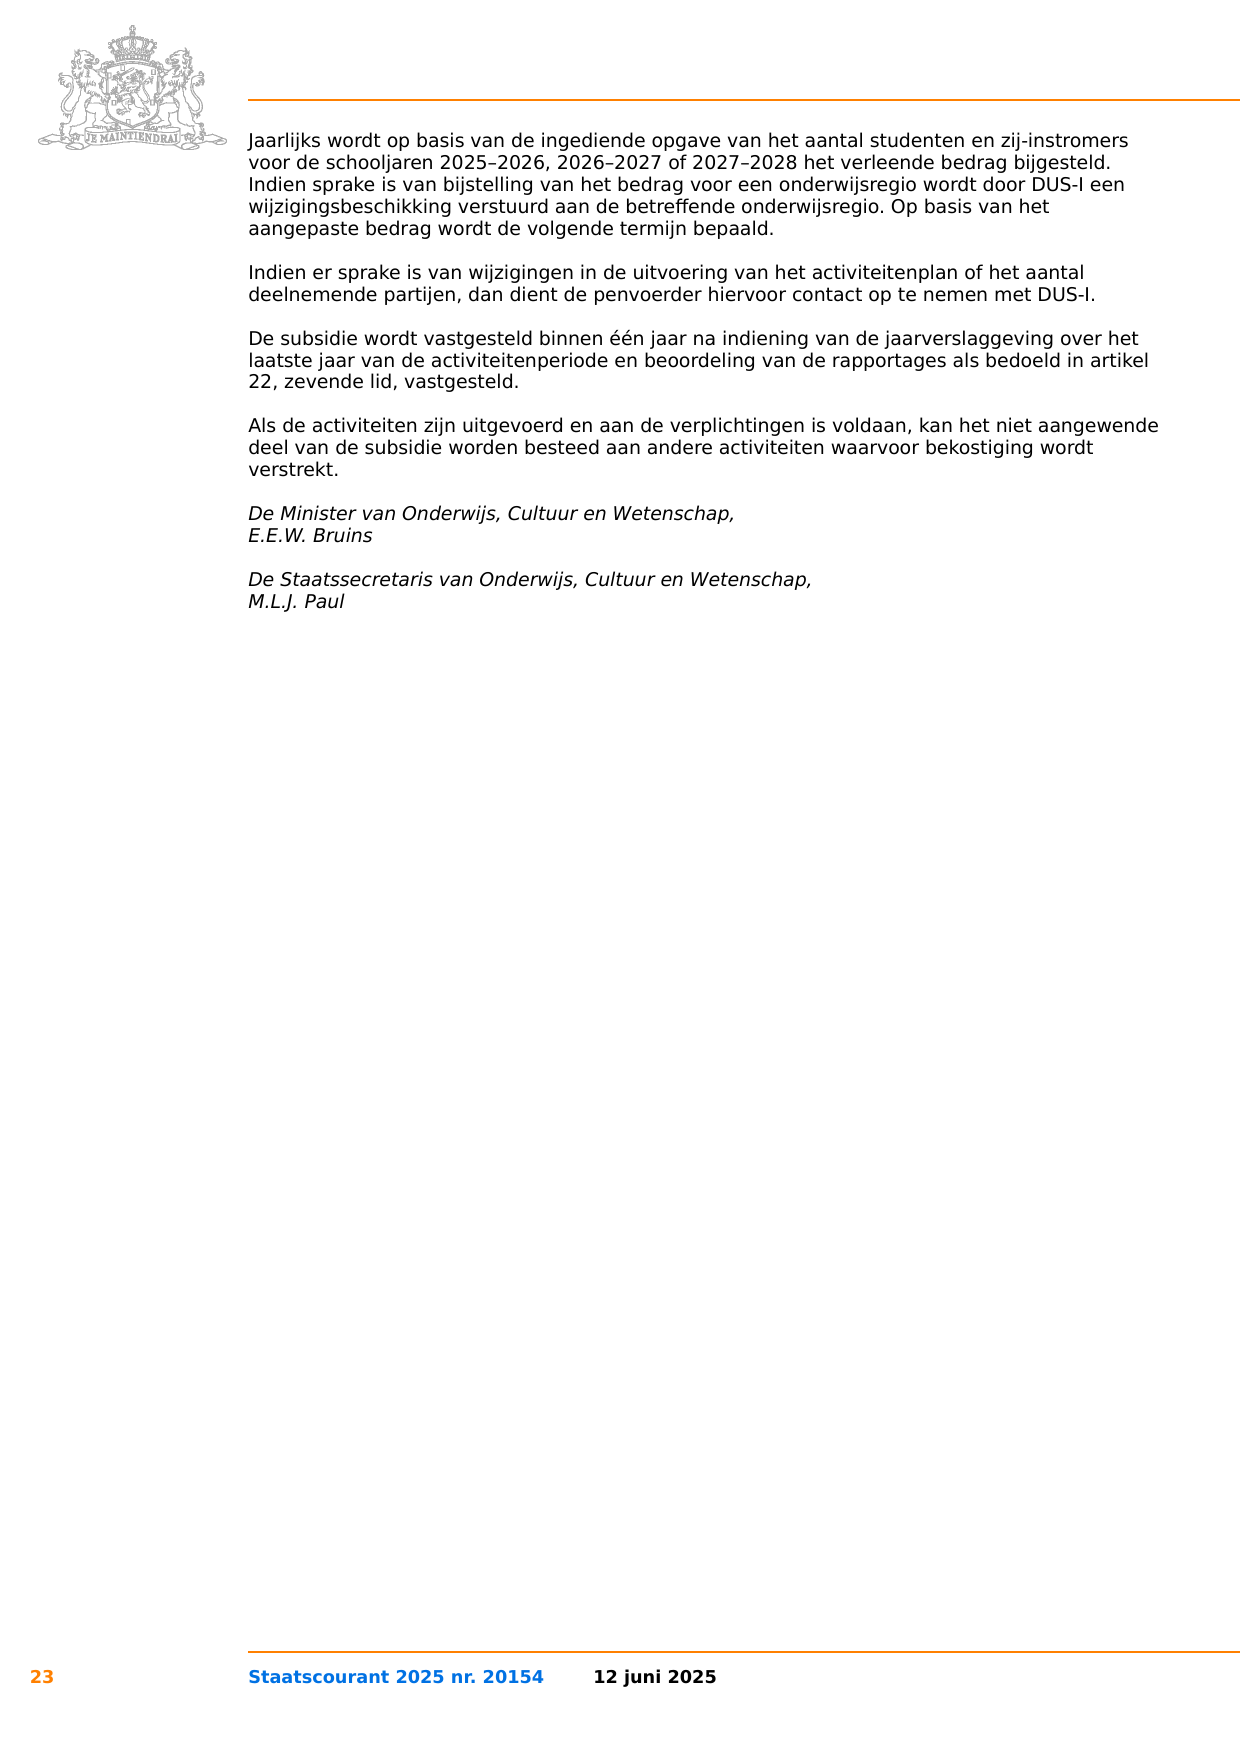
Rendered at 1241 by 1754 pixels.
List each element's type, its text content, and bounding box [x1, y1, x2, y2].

text Indien er sprake is van wijzigingen in de uitvoering van het activiteitenplan of het aantal deelnemende partijen, dan dient de penvoerder hiervoor contact op te nemen met DUS-I. [248, 262, 1163, 306]
text De subsidie wordt vastgesteld binnen één jaar na indiening van de jaarverslaggeving over het laatste jaar van de activiteitenperiode en beoordeling van de rapportages als bedoeld in artikel 22, zevende lid, vastgesteld. [248, 327, 1163, 393]
text Als de activiteiten zijn uitgevoerd en aan de verplichtingen is voldaan, kan het niet aangewende deel van de subsidie worden besteed aan andere activiteiten waarvoor bekostiging wordt verstrekt. [248, 415, 1163, 481]
picture [38, 25, 227, 150]
text De Staatssecretaris van Onderwijs, Cultuur en Wetenschap, M.L.J. Paul [248, 569, 1163, 613]
text Jaarlijks wordt op basis van de ingediende opgave van het aantal studenten en zij-instromers voor de schooljaren 2025–2026, 2026–2027 of 2027–2028 het verleende bedrag bijgesteld. Indien sprake is van bijstelling van het bedrag voor een onderwijsregio wordt door DUS-I een wijzigingsbeschikking verstuurd aan de betreffende onderwijsregio. Op basis van het aangepaste bedrag wordt de volgende termijn bepaald. [248, 130, 1163, 240]
text De Minister van Onderwijs, Cultuur en Wetenschap, E.E.W. Bruins [248, 503, 1163, 547]
